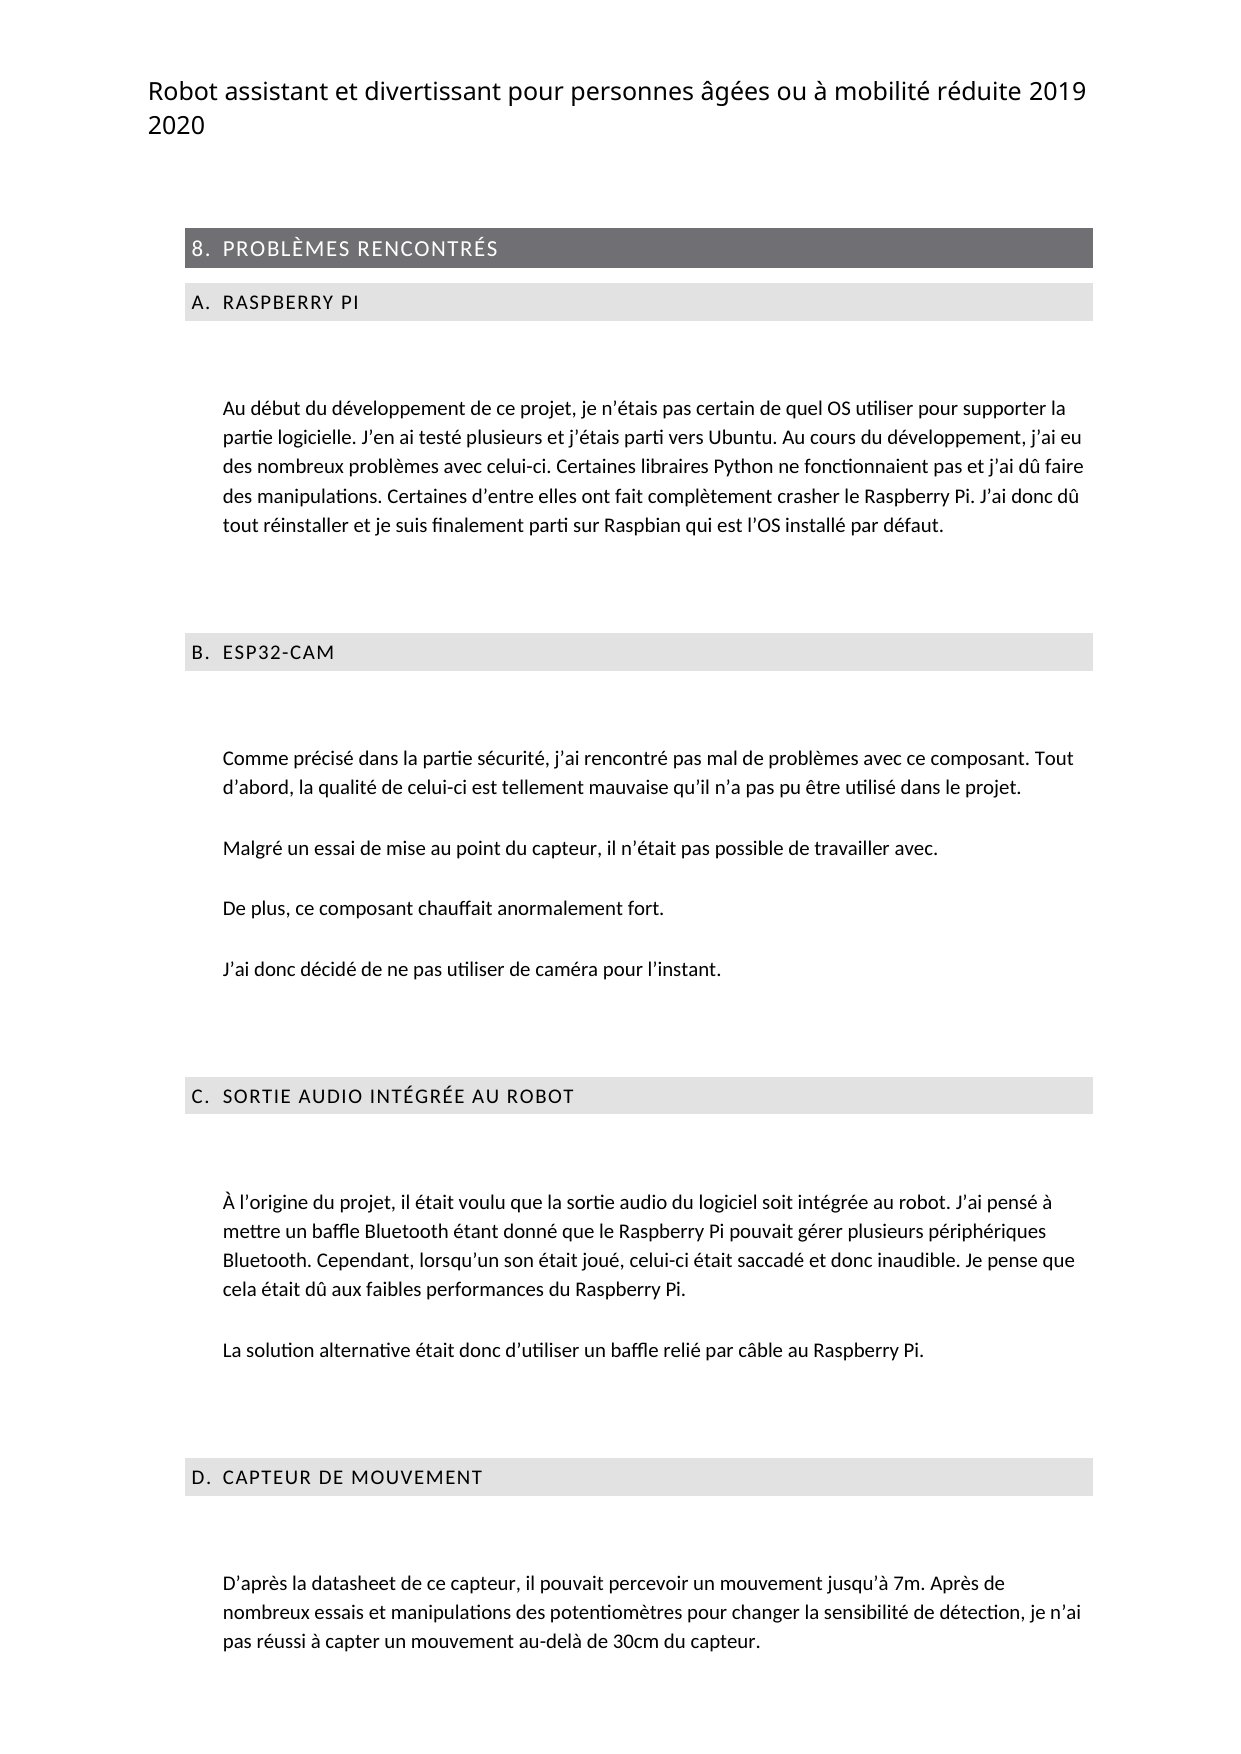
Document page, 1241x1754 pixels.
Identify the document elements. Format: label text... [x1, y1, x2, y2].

list J’ai donc décidé de ne pas utiliser de caméra pour l’instant. [223, 956, 1093, 981]
list Au début du développement de ce projet, je n’étais pas certain de quel OS utiliser pour supporter la partie logicielle. J’en ai testé plusieurs et j’étais parti vers Ubuntu. Au cours du développement, j’ai eu des nombreux problèmes avec celui-ci. Certaines libraires Python ne fonctionnaient pas et j’ai dû faire des manipulations. Certaines d’entre elles ont fait complètement crasher le Raspberry Pi. J’ai donc dû tout réinstaller et je suis finalement parti sur Raspbian qui est l’OS installé par défaut. [223, 395, 1093, 537]
list Raspberry Pi [191, 289, 1086, 314]
list Capteur de mouvement [191, 1464, 1086, 1489]
list Malgré un essai de mise au point du capteur, il n’était pas possible de travailler avec. [223, 835, 1093, 860]
list Sortie audio intégrée au robot [191, 1083, 1086, 1108]
list De plus, ce composant chauffait anormalement fort. [223, 895, 1093, 921]
list D’après la datasheet de ce capteur, il pouvait percevoir un mouvement jusqu’à 7m. Après de nombreux essais et manipulations des potentiomètres pour changer la sensibilité de détection, je n’ai pas réussi à capter un mouvement au-delà de 30cm du capteur. [223, 1570, 1093, 1654]
list Comme précisé dans la partie sécurité, j’ai rencontré pas mal de problèmes avec ce composant. Tout d’abord, la qualité de celui-ci est tellement mauvaise qu’il n’a pas pu être utilisé dans le projet. [223, 745, 1093, 800]
list ESP32-CAM [191, 639, 1086, 664]
list La solution alternative était donc d’utiliser un baffle relié par câble au Raspberry Pi. [223, 1337, 1093, 1362]
list À l’origine du projet, il était voulu que la sortie audio du logiciel soit intégrée au robot. J’ai pensé à mettre un baffle Bluetooth étant donné que le Raspberry Pi pouvait gérer plusieurs périphériques Bluetooth. Cependant, lorsqu’un son était joué, celui-ci était saccadé et donc inaudible. Je pense que cela était dû aux faibles performances du Raspberry Pi. [223, 1189, 1093, 1302]
list Problèmes rencontrés [191, 234, 1086, 262]
